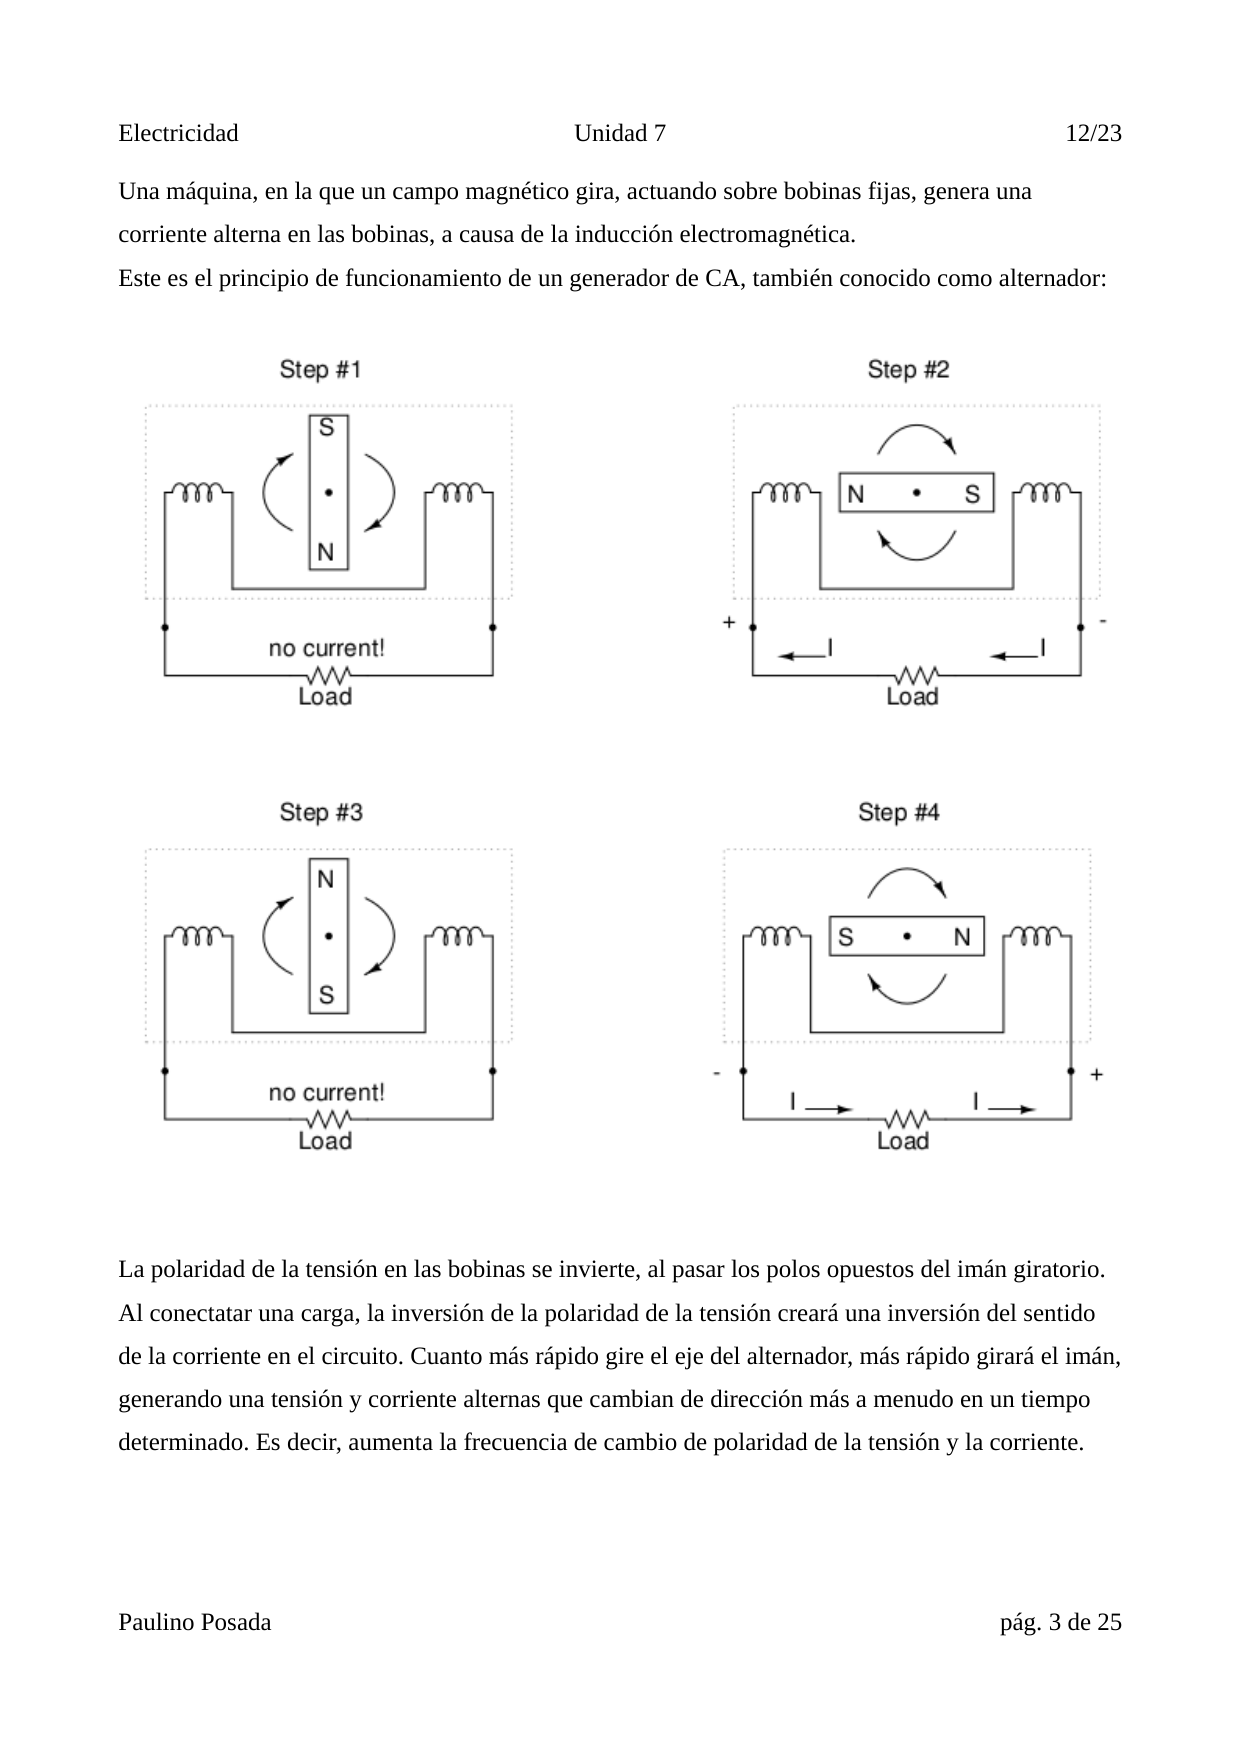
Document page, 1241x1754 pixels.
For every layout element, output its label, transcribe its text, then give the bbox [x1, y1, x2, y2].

text Una máquina, en la que un campo magnético gira, actuando sobre bobinas fijas, genera una corriente alterna en las bobinas, a causa de la inducción electromagnética. [118, 176, 1122, 248]
text La polaridad de la tensión en las bobinas se invierte, al pasar los polos opuestos del imán giratorio. [118, 1254, 1122, 1283]
text Al conectatar una carga, la inversión de la polaridad de la tensión creará una inversión del sentido de la corriente en el circuito. Cuanto más rápido gire el eje del alternador, más rápido girará el imán, generando una tensión y corriente alternas que cambian de dirección más a menudo en un tiempo determinado. Es decir, aumenta la frecuencia de cambio de polaridad de la tensión y la corriente. [118, 1298, 1122, 1456]
picture [125, 348, 1115, 1168]
text Este es el principio de funcionamiento de un generador de CA, también conocido como alternador: [118, 263, 1122, 291]
